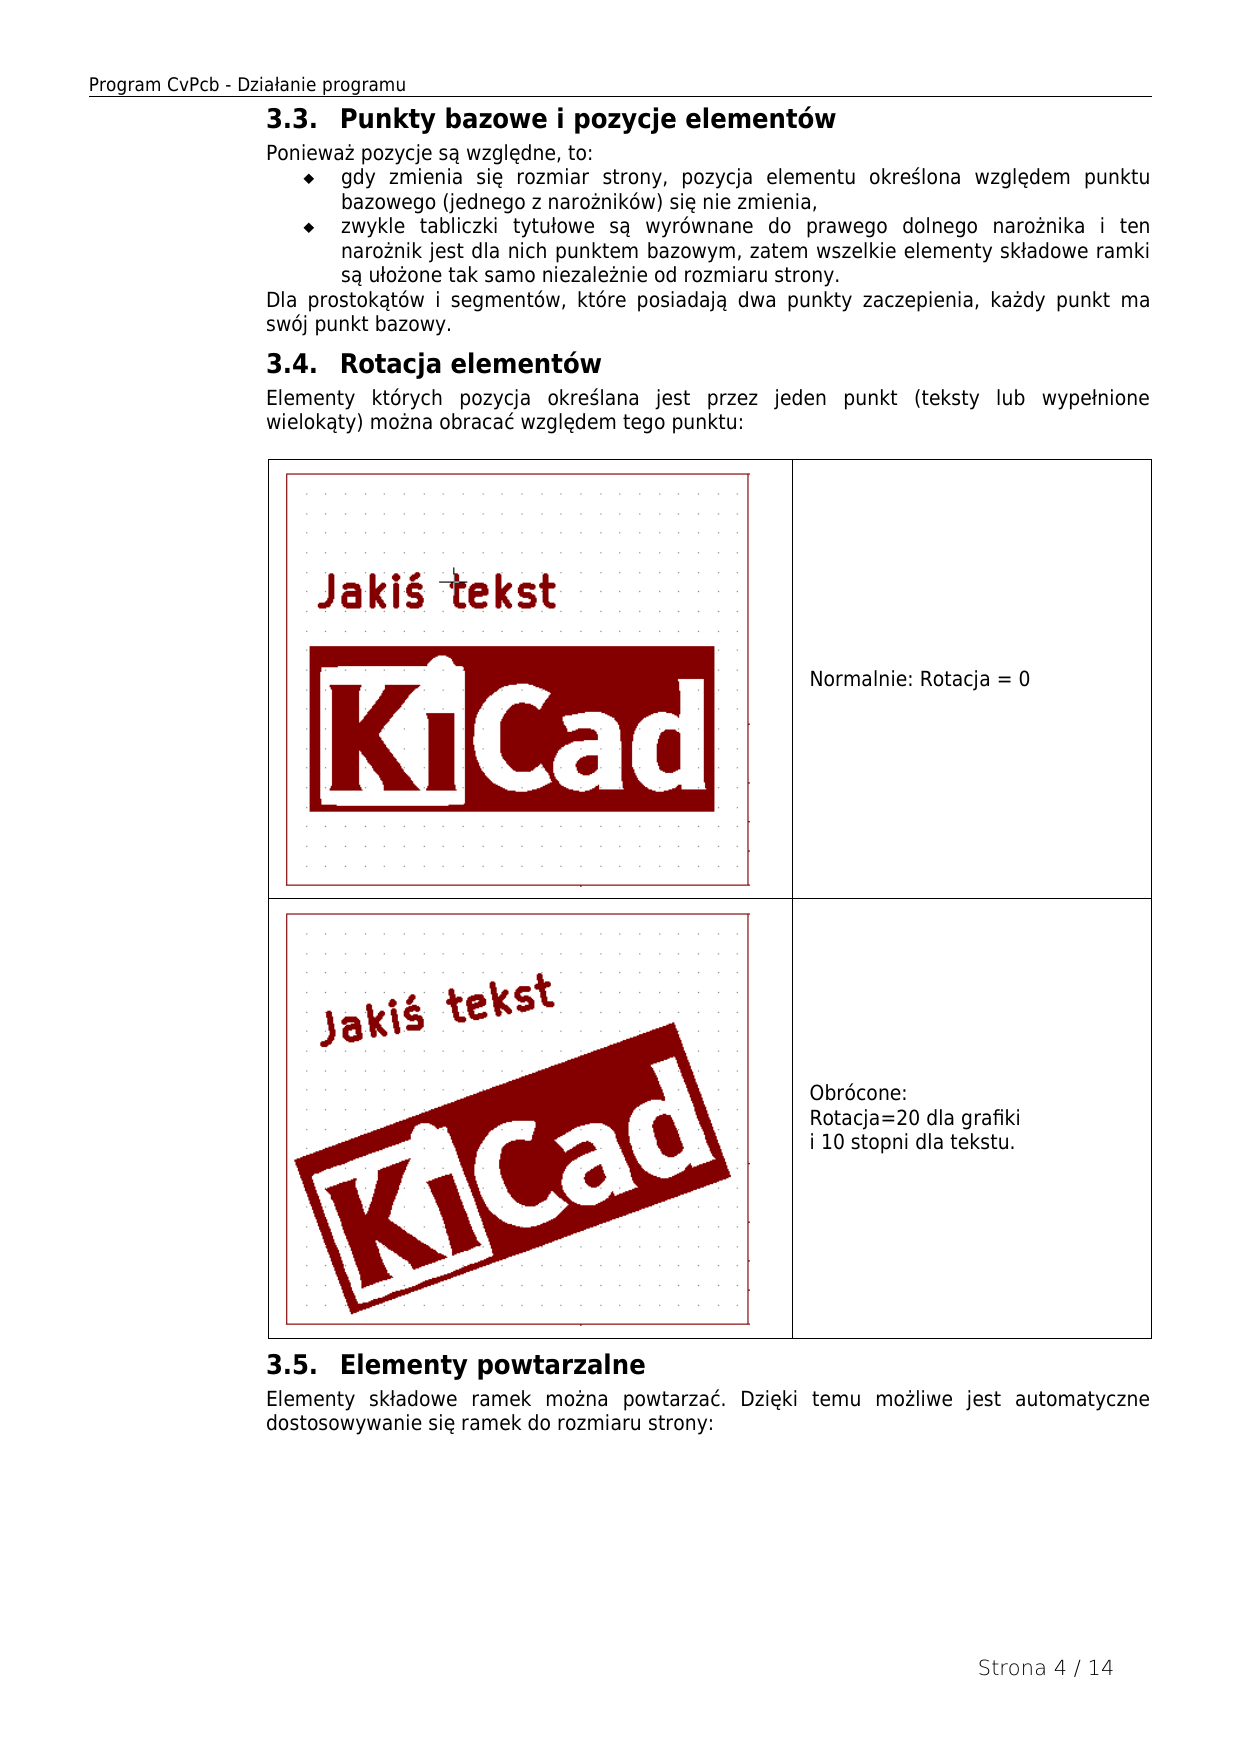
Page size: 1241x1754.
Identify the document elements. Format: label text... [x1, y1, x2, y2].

table_cell Obrócone: Rotacja=20 dla grafiki i 10 stopni dla tekstu. [793, 899, 1151, 1338]
subtitle Elementy powtarzalne [266, 1349, 1152, 1381]
table_cell [269, 899, 792, 1338]
picture [285, 910, 750, 1326]
subtitle Punkty bazowe i pozycje elementów [266, 103, 1152, 135]
text Ponieważ pozycje są względne, to: [266, 141, 1152, 165]
picture [285, 471, 750, 887]
text Elementy których pozycja określana jest przez jeden punkt (teksty lub wypełnione wielokąty) można obracać względem tego punktu: [266, 386, 1152, 435]
text Elementy składowe ramek można powtarzać. Dzięki temu możliwe jest automatyczne dostosowywanie się ramek do rozmiaru strony: [266, 1387, 1152, 1436]
list gdy zmienia się rozmiar strony, pozycja elementu określona względem punktu bazowego (jednego z narożników) się nie zmienia, [303, 165, 1152, 214]
table_header [269, 460, 792, 898]
table_header Normalnie: Rotacja = 0 [793, 460, 1151, 898]
list zwykle tabliczki tytułowe są wyrównane do prawego dolnego narożnika i ten narożnik jest dla nich punktem bazowym, zatem wszelkie elementy składowe ramki są ułożone tak samo niezależnie od rozmiaru strony. [303, 214, 1152, 288]
text Dla prostokątów i segmentów, które posiadają dwa punkty zaczepienia, każdy punkt ma swój punkt bazowy. [266, 288, 1152, 337]
subtitle Rotacja elementów [266, 348, 1152, 380]
